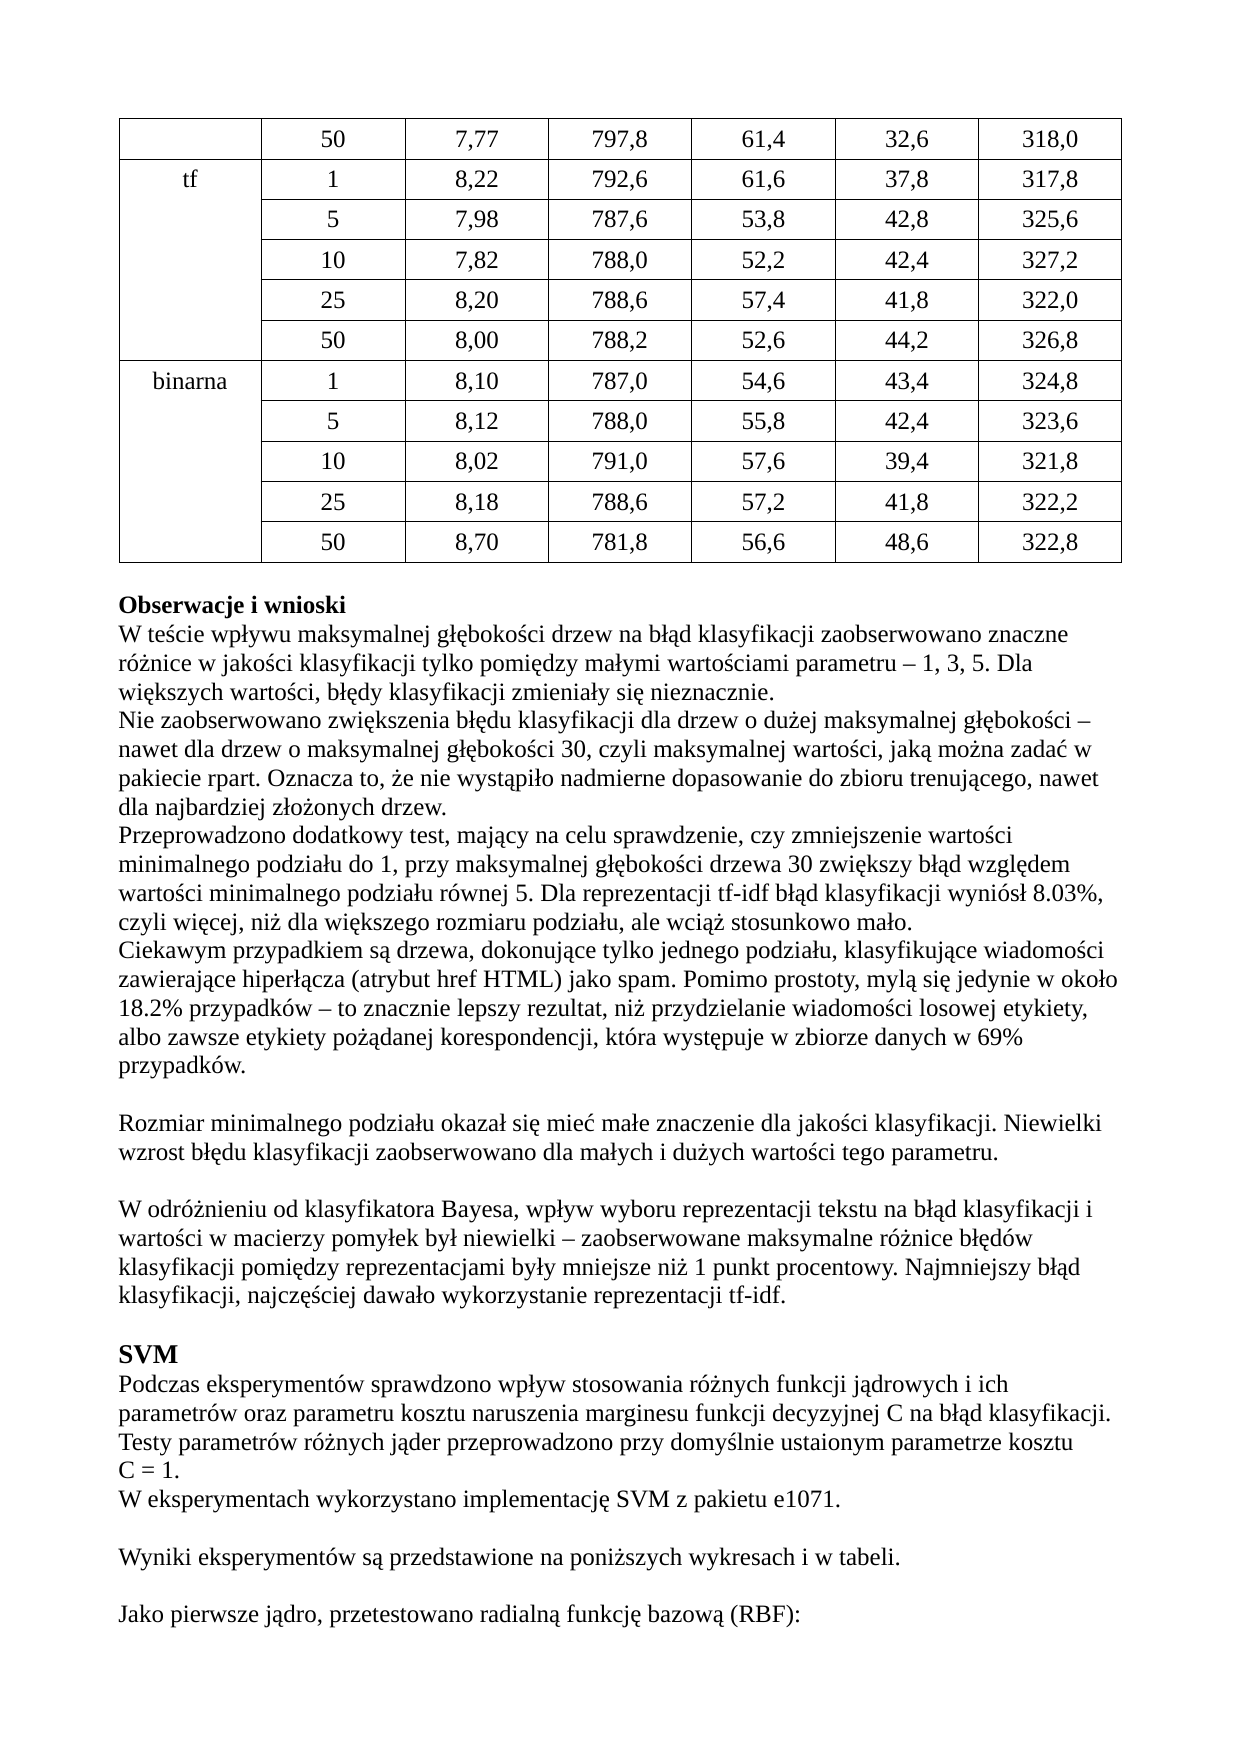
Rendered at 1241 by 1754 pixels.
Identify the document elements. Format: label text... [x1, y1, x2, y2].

text W odróżnieniu od klasyfikatora Bayesa, wpływ wyboru reprezentacji tekstu na błąd klasyfikacji i wartości w macierzy pomyłek był niewielki – zaobserwowane maksymalne różnice błędów klasyfikacji pomiędzy reprezentacjami były mniejsze niż 1 punkt procentowy. Najmniejszy błąd klasyfikacji, najczęściej dawało wykorzystanie reprezentacji tf-idf. [118, 1194, 1122, 1309]
table_cell 57,2 [692, 482, 835, 521]
table_cell 325,6 [979, 200, 1121, 239]
table_cell 1 [262, 160, 405, 199]
table_cell 52,2 [692, 240, 835, 279]
table_cell 317,8 [979, 160, 1121, 199]
text W teście wpływu maksymalnej głębokości drzew na błąd klasyfikacji zaobserwowano znaczne różnice w jakości klasyfikacji tylko pomiędzy małymi wartościami parametru – 1, 3, 5. Dla większych wartości, błędy klasyfikacji zmieniały się nieznacznie. [118, 619, 1122, 705]
table_cell 41,8 [836, 482, 978, 521]
table_cell 321,8 [979, 442, 1121, 481]
table_cell 50 [262, 321, 405, 360]
table_cell 324,8 [979, 361, 1121, 400]
table_cell 42,8 [836, 200, 978, 239]
table_cell 41,8 [836, 280, 978, 320]
table_cell 788,6 [549, 280, 691, 320]
table_cell 8,70 [406, 522, 548, 562]
table_cell 788,0 [549, 401, 691, 441]
text Obserwacje i wnioski [118, 590, 1122, 619]
text Przeprowadzono dodatkowy test, mający na celu sprawdzenie, czy zmniejszenie wartości minimalnego podziału do 1, przy maksymalnej głębokości drzewa 30 zwiększy błąd względem wartości minimalnego podziału równej 5. Dla reprezentacji tf-idf błąd klasyfikacji wyniósł 8.03%, czyli więcej, niż dla większego rozmiaru podziału, ale wciąż stosunkowo mało. [118, 820, 1122, 935]
table_cell [120, 119, 261, 158]
table_cell 61,4 [692, 119, 835, 158]
table_cell 323,6 [979, 401, 1121, 441]
table_cell 5 [262, 200, 405, 239]
table_cell 48,6 [836, 522, 978, 562]
table_cell 327,2 [979, 240, 1121, 279]
table_cell tf [120, 160, 261, 360]
text Wyniki eksperymentów są przedstawione na poniższych wykresach i w tabeli. [118, 1542, 1122, 1570]
table_cell 8,02 [406, 442, 548, 481]
table_cell 42,4 [836, 240, 978, 279]
table_cell 8,18 [406, 482, 548, 521]
table_cell 792,6 [549, 160, 691, 199]
table_cell 8,22 [406, 160, 548, 199]
text Ciekawym przypadkiem są drzewa, dokonujące tylko jednego podziału, klasyfikujące wiadomości zawierające hiperłącza (atrybut href HTML) jako spam. Pomimo prostoty, mylą się jedynie w około 18.2% przypadków – to znacznie lepszy rezultat, niż przydzielanie wiadomości losowej etykiety, albo zawsze etykiety pożądanej korespondencji, która występuje w zbiorze danych w 69% przypadków. [118, 935, 1122, 1079]
table_cell 25 [262, 280, 405, 320]
table_cell 781,8 [549, 522, 691, 562]
table_cell 50 [262, 119, 405, 158]
table_cell 10 [262, 240, 405, 279]
table_cell 44,2 [836, 321, 978, 360]
table_cell 25 [262, 482, 405, 521]
table_cell 53,8 [692, 200, 835, 239]
table_cell 797,8 [549, 119, 691, 158]
table_cell 318,0 [979, 119, 1121, 158]
table_cell 787,6 [549, 200, 691, 239]
table_cell 7,82 [406, 240, 548, 279]
text Nie zaobserwowano zwiększenia błędu klasyfikacji dla drzew o dużej maksymalnej głębokości – nawet dla drzew o maksymalnej głębokości 30, czyli maksymalnej wartości, jaką można zadać w pakiecie rpart. Oznacza to, że nie wystąpiło nadmierne dopasowanie do zbioru trenującego, nawet dla najbardziej złożonych drzew. [118, 705, 1122, 820]
table_cell 8,12 [406, 401, 548, 441]
table_cell 322,2 [979, 482, 1121, 521]
text Podczas eksperymentów sprawdzono wpływ stosowania różnych funkcji jądrowych i ich parametrów oraz parametru kosztu naruszenia marginesu funkcji decyzyjnej C na błąd klasyfikacji. [118, 1369, 1122, 1427]
table_cell 322,0 [979, 280, 1121, 320]
table_cell 8,20 [406, 280, 548, 320]
table_cell 7,98 [406, 200, 548, 239]
table_cell 326,8 [979, 321, 1121, 360]
text SVM [118, 1338, 1122, 1369]
table_cell 50 [262, 522, 405, 562]
text Testy parametrów różnych jąder przeprowadzono przy domyślnie ustaionym parametrze kosztu C = 1. [118, 1427, 1122, 1484]
table_cell 7,77 [406, 119, 548, 158]
table_cell 788,2 [549, 321, 691, 360]
table_cell 39,4 [836, 442, 978, 481]
table_cell binarna [120, 361, 261, 562]
table_cell 56,6 [692, 522, 835, 562]
table_cell 787,0 [549, 361, 691, 400]
table_cell 32,6 [836, 119, 978, 158]
table_cell 10 [262, 442, 405, 481]
table_cell 57,6 [692, 442, 835, 481]
table_cell 788,6 [549, 482, 691, 521]
table_cell 322,8 [979, 522, 1121, 562]
table_cell 8,10 [406, 361, 548, 400]
text W eksperymentach wykorzystano implementację SVM z pakietu e1071. [118, 1484, 1122, 1513]
table_cell 1 [262, 361, 405, 400]
table_cell 61,6 [692, 160, 835, 199]
text Jako pierwsze jądro, przetestowano radialną funkcję bazową (RBF): [118, 1599, 1122, 1628]
table_cell 37,8 [836, 160, 978, 199]
text Rozmiar minimalnego podziału okazał się mieć małe znaczenie dla jakości klasyfikacji. Niewielki wzrost błędu klasyfikacji zaobserwowano dla małych i dużych wartości tego parametru. [118, 1108, 1122, 1165]
table_cell 788,0 [549, 240, 691, 279]
table_cell 57,4 [692, 280, 835, 320]
table_cell 52,6 [692, 321, 835, 360]
table_cell 55,8 [692, 401, 835, 441]
table_cell 791,0 [549, 442, 691, 481]
table_cell 42,4 [836, 401, 978, 441]
table_cell 5 [262, 401, 405, 441]
table_cell 8,00 [406, 321, 548, 360]
table_cell 43,4 [836, 361, 978, 400]
table_cell 54,6 [692, 361, 835, 400]
